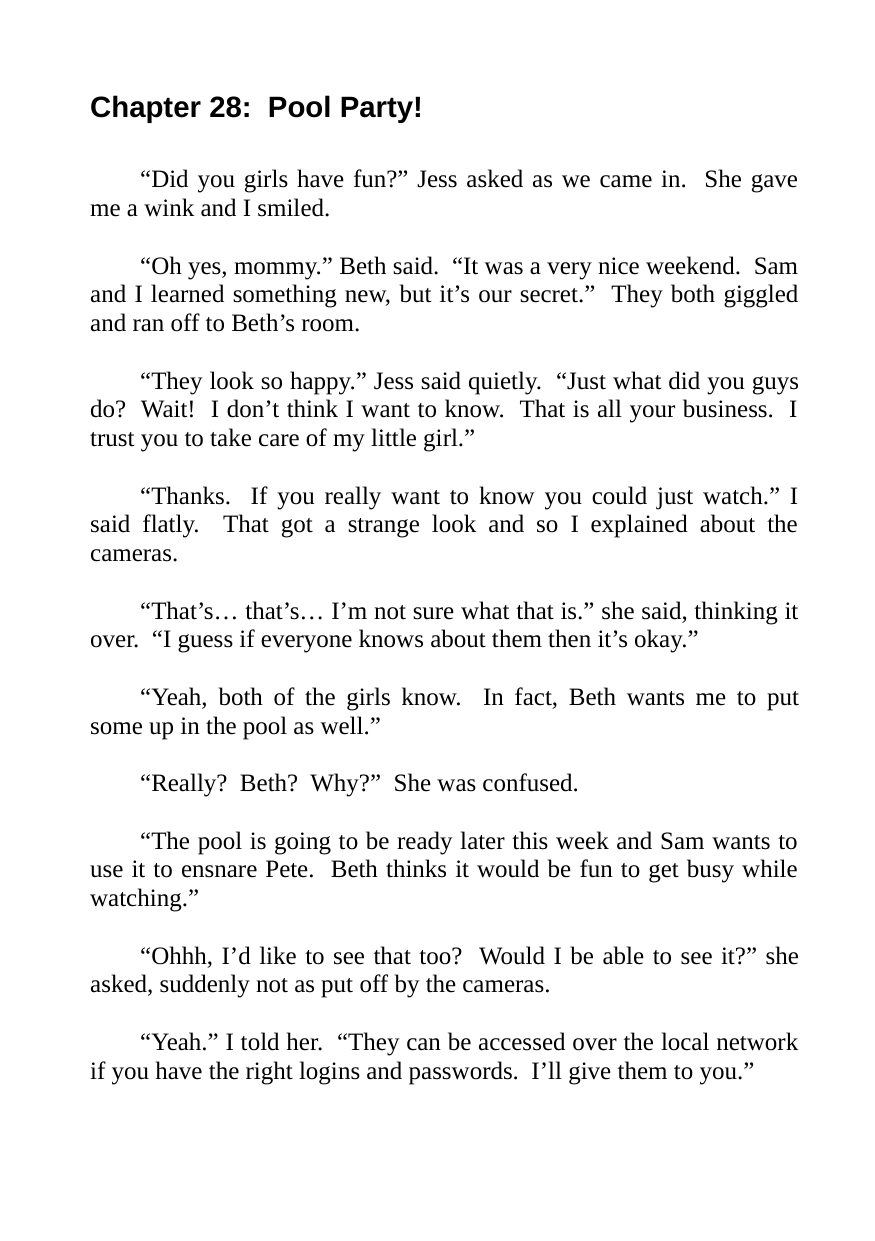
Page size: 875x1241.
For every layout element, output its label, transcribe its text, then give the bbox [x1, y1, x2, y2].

text “Really? Beth? Why?” She was confused. [90, 768, 799, 797]
text “Ohhh, I’d like to see that too? Would I be able to see it?” she asked, suddenly not as put off by the cameras. [90, 941, 799, 998]
text “They look so happy.” Jess said quietly. “Just what did you guys do? Wait! I don’t think I want to know. That is all your business. I trust you to take care of my little girl.” [90, 366, 799, 452]
text “Yeah, both of the girls know. In fact, Beth wants me to put some up in the pool as well.” [90, 682, 799, 739]
text “Yeah.” I told her. “They can be accessed over the local network if you have the right logins and passwords. I’ll give them to you.” [90, 1027, 799, 1084]
text “The pool is going to be ready later this week and Sam wants to use it to ensnare Pete. Beth thinks it would be fun to get busy while watching.” [90, 826, 799, 912]
text “Did you girls have fun?” Jess asked as we came in. She gave me a wink and I smiled. [90, 164, 799, 222]
text “Thanks. If you really want to know you could just watch.” I said flatly. That got a strange look and so I explained about the cameras. [90, 481, 799, 567]
text “Oh yes, mommy.” Beth said. “It was a very nice weekend. Sam and I learned something new, but it’s our secret.” They both giggled and ran off to Beth’s room. [90, 251, 799, 337]
text “That’s… that’s… I’m not sure what that is.” she said, thinking it over. “I guess if everyone knows about them then it’s okay.” [90, 596, 799, 653]
subtitle Chapter 28: Pool Party! [90, 89, 799, 123]
